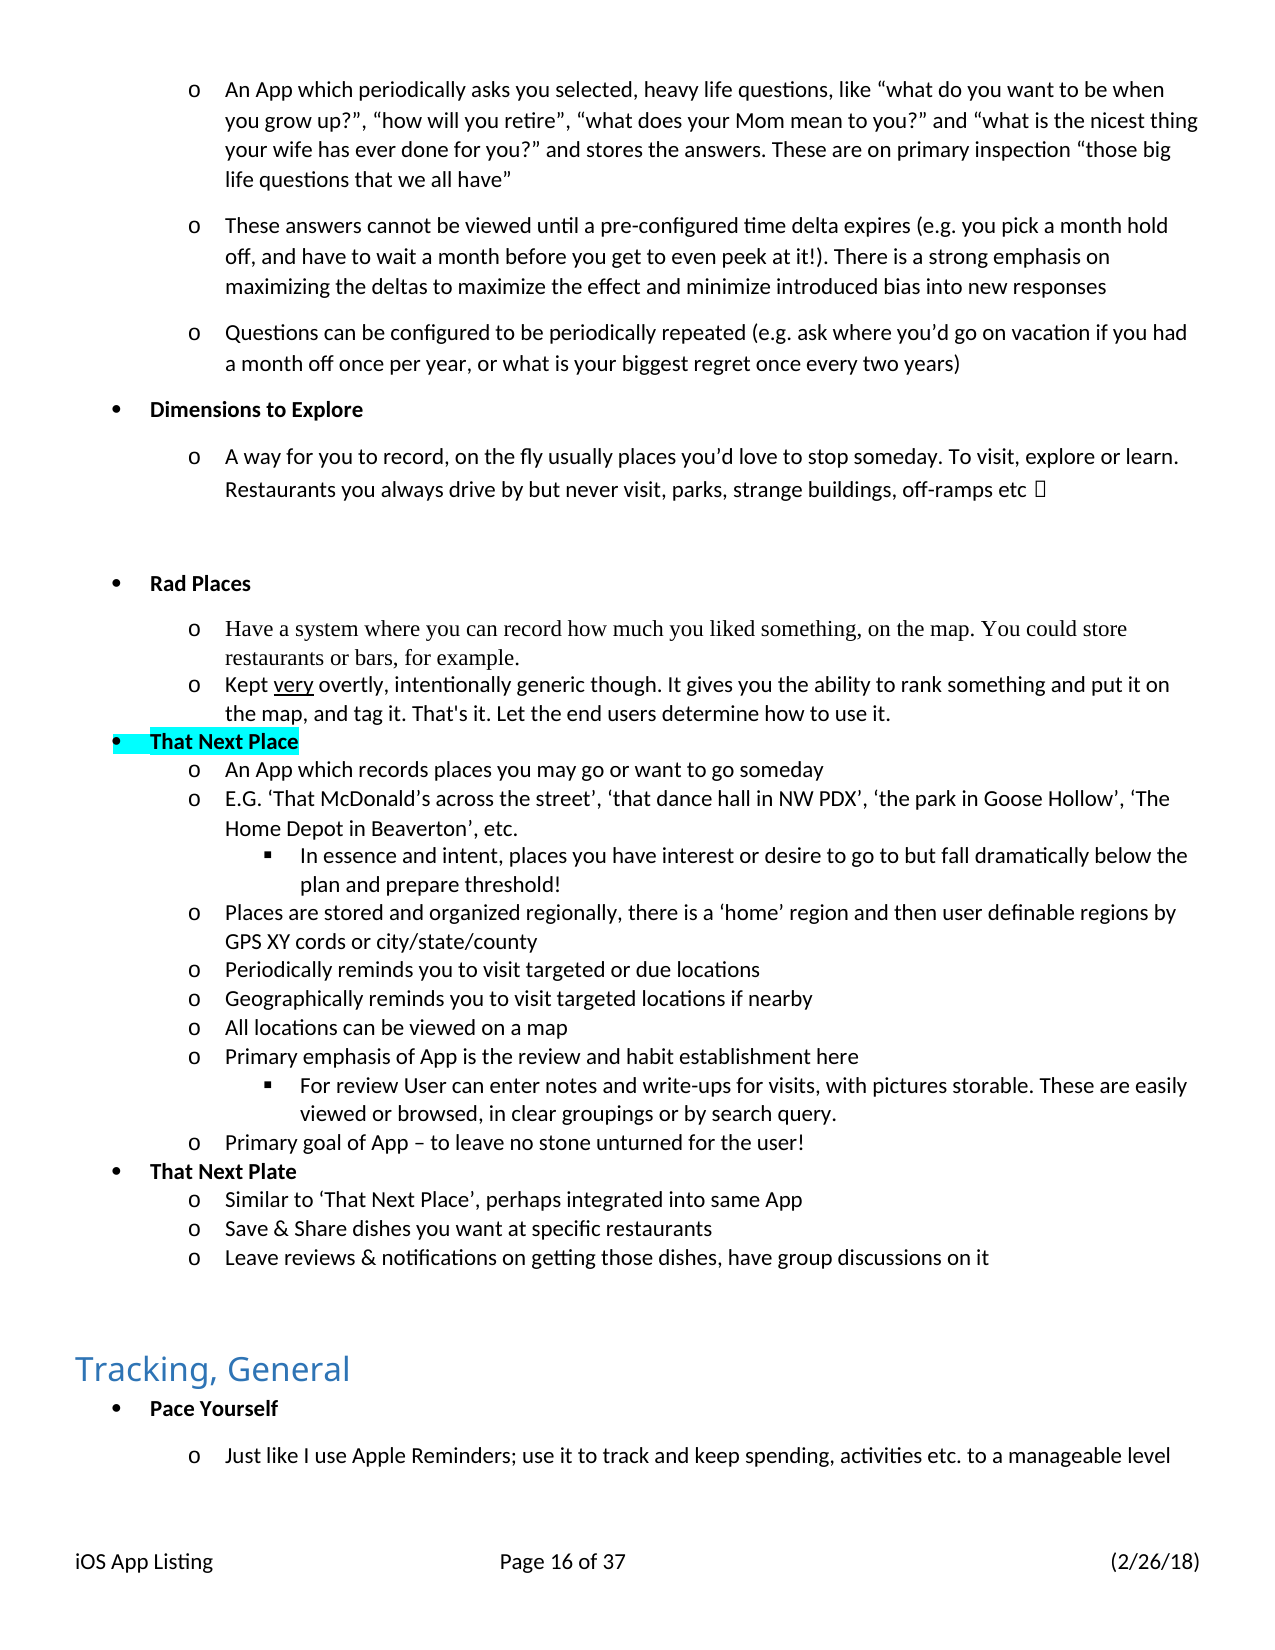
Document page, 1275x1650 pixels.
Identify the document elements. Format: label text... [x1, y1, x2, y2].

list Save & Share dishes you want at specific restaurants [187, 1214, 1200, 1243]
list A way for you to record, on the fly usually places you’d love to stop someday. To visit, explore or learn. Restaurants you always drive by but never visit, parks, strange buildings, off-ramps etc  [187, 442, 1200, 504]
list Primary emphasis of App is the review and habit establishment here [187, 1042, 1200, 1072]
list That Next Plate [112, 1157, 1200, 1185]
list Periodically reminds you to visit targeted or due locations [187, 955, 1200, 984]
list Have a system where you can record how much you liked something, on the map. You could store restaurants or bars, for example. [187, 616, 1200, 670]
list E.G. ‘That McDonald’s across the street’, ‘that dance hall in NW PDX’, ‘the park in Goose Hollow’, ‘The Home Depot in Beaverton’, etc. [187, 784, 1200, 842]
list Similar to ‘That Next Place’, perhaps integrated into same App [187, 1185, 1200, 1214]
list Places are stored and organized regionally, there is a ‘home’ region and then user definable regions by GPS XY cords or city/state/county [187, 898, 1200, 955]
list That Next Place [112, 727, 1200, 755]
list For review User can enter notes and write-ups for visits, with pictures storable. These are easily viewed or browsed, in clear groupings or by search query. [262, 1072, 1200, 1128]
list An App which records places you may go or want to go someday [187, 755, 1200, 784]
list Leave reviews & notifications on getting those dishes, have group discussions on it [187, 1243, 1200, 1272]
list Just like I use Apple Reminders; use it to track and keep spending, activities etc. to a manageable level [187, 1441, 1200, 1470]
list Primary goal of App – to leave no stone unturned for the user! [187, 1128, 1200, 1157]
list All locations can be viewed on a map [187, 1013, 1200, 1042]
list Questions can be configured to be periodically repeated (e.g. ask where you’d go on vacation if you had a month off once per year, or what is your biggest regret once every two years) [187, 318, 1200, 377]
list Rad Places [112, 569, 1200, 597]
subtitle Tracking, General [75, 1346, 1200, 1391]
list Dimensions to Explore [112, 396, 1200, 424]
list Pace Yourself [112, 1394, 1200, 1422]
list An App which periodically asks you selected, heavy life questions, like “what do you want to be when you grow up?”, “how will you retire”, “what does your Mom mean to you?” and “what is the nicest thing your wife has ever done for you?” and stores the answers. These are on primary inspection “those big life questions that we all have” [187, 75, 1200, 193]
list These answers cannot be viewed until a pre-configured time delta expires (e.g. you pick a month hold off, and have to wait a month before you get to even peek at it!). There is a strong emphasis on maximizing the deltas to maximize the effect and minimize introduced bias into new responses [187, 212, 1200, 300]
list In essence and intent, places you have interest or desire to go to but fall dramatically below the plan and prepare threshold! [262, 842, 1200, 898]
list Geographically reminds you to visit targeted locations if nearby [187, 984, 1200, 1013]
list Kept very overtly, intentionally generic though. It gives you the ability to rank something and put it on the map, and tag it. That's it. Let the end users determine how to use it. [187, 670, 1200, 727]
